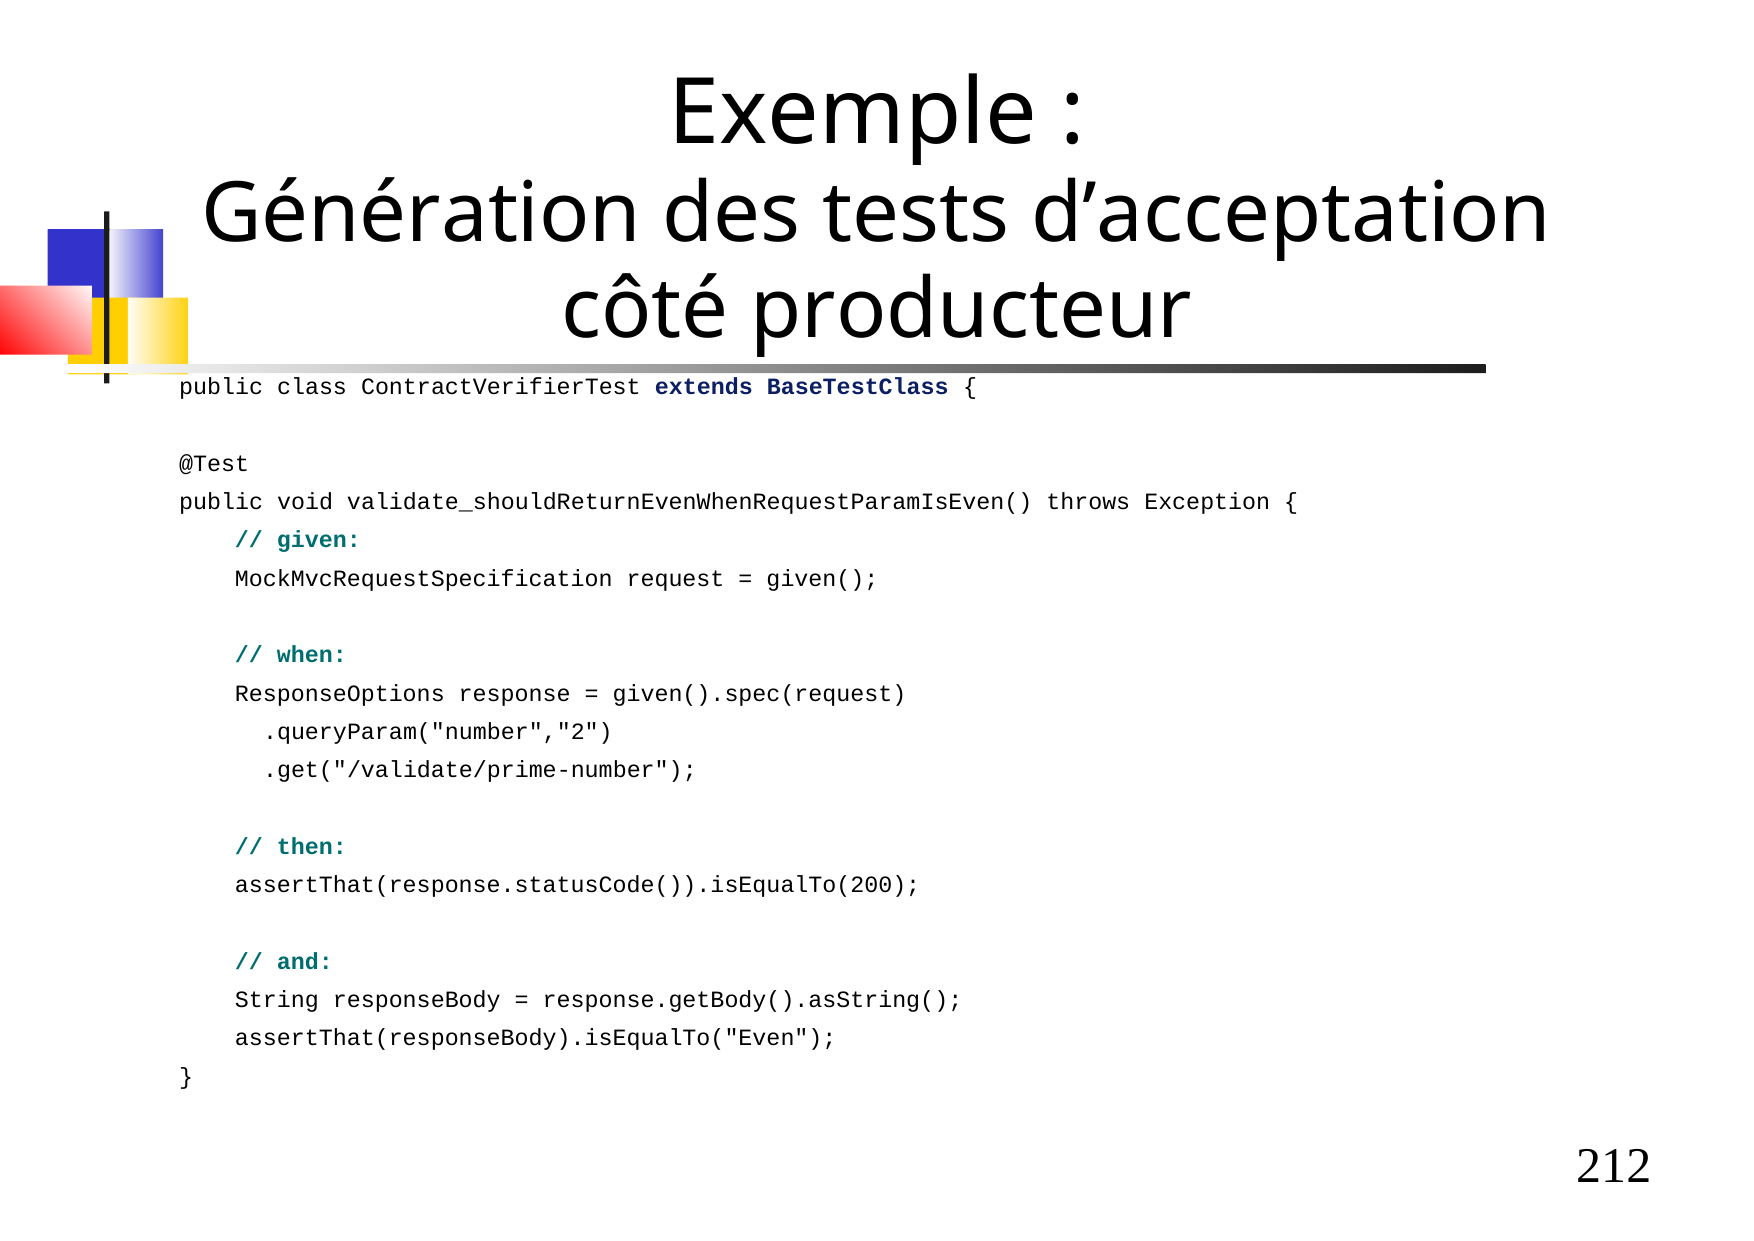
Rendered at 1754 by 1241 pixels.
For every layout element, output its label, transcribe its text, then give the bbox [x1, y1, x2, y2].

title Exemple : Génération des tests d’acceptation côté producteur [183, 59, 1571, 357]
list public class ContractVerifierTest extends BaseTestClass { @Test public void validate_shouldReturnEvenWhenRequestParamIsEven() throws Exception { // given: MockMvcRequestSpecification request = given(); // when: ResponseOptions response = given().spec(request) .queryParam("number","2") .get("/validate/prime-number"); // then: assertThat(response.statusCode()).isEqualTo(200); // and: String responseBody = response.getBody().asString(); assertThat(responseBody).isEqualTo("Even"); } [179, 371, 1567, 1091]
